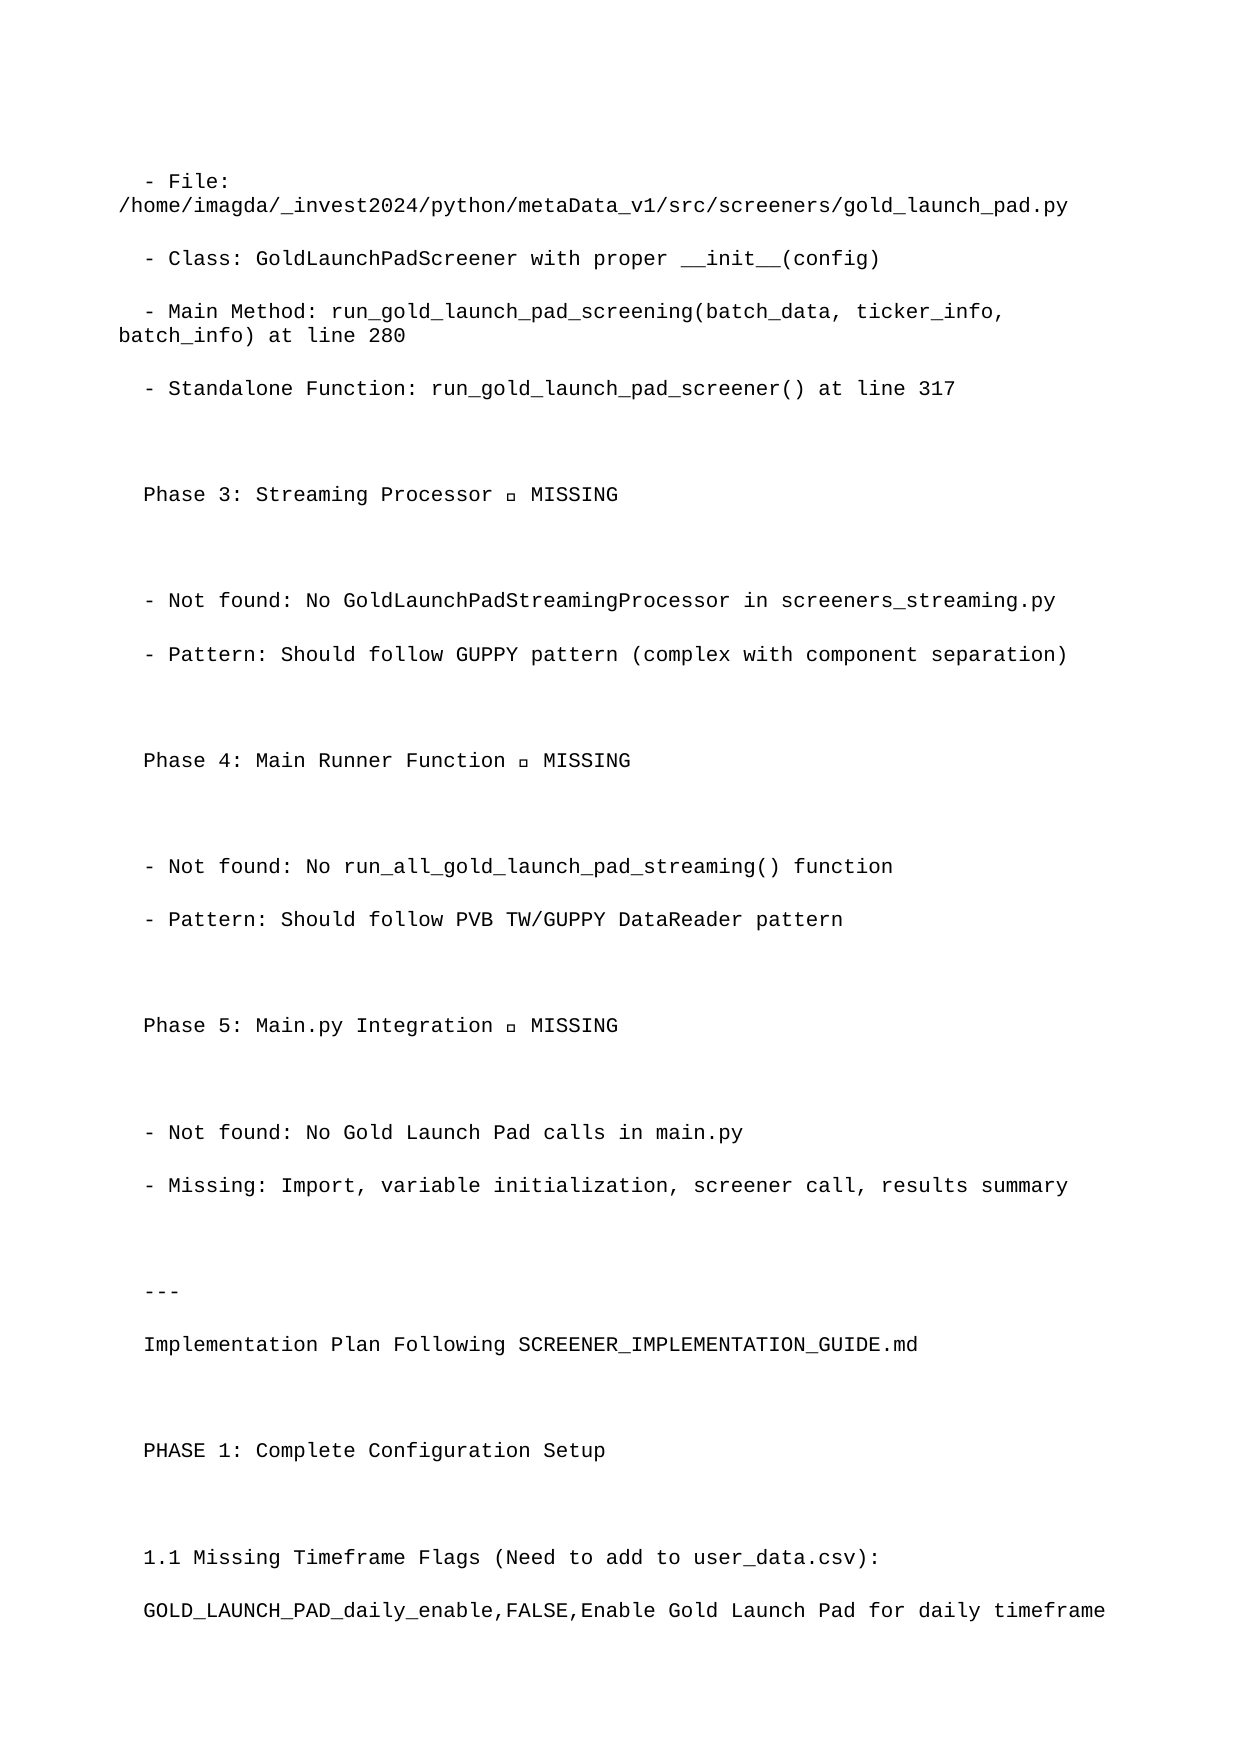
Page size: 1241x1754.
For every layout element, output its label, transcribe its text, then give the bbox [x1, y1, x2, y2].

text - Not found: No GoldLaunchPadStreamingProcessor in screeners_streaming.py [118, 590, 1122, 614]
text Phase 4: Main Runner Function ❌ MISSING [118, 750, 1122, 773]
text GOLD_LAUNCH_PAD_daily_enable,FALSE,Enable Gold Launch Pad for daily timeframe [118, 1600, 1122, 1623]
text Implementation Plan Following SCREENER_IMPLEMENTATION_GUIDE.md [118, 1334, 1122, 1358]
text - File: /home/imagda/_invest2024/python/metaData_v1/src/screeners/gold_launch_pad.py [118, 171, 1122, 218]
text - Main Method: run_gold_launch_pad_screening(batch_data, ticker_info, batch_info) at line 280 [118, 301, 1122, 348]
text - Pattern: Should follow GUPPY pattern (complex with component separation) [118, 643, 1122, 667]
text Phase 5: Main.py Integration ❌ MISSING [118, 1015, 1122, 1039]
text - Not found: No run_all_gold_launch_pad_streaming() function [118, 856, 1122, 880]
text PHASE 1: Complete Configuration Setup [118, 1440, 1122, 1464]
text Phase 3: Streaming Processor ❌ MISSING [118, 484, 1122, 508]
text 1.1 Missing Timeframe Flags (Need to add to user_data.csv): [118, 1547, 1122, 1570]
text - Standalone Function: run_gold_launch_pad_screener() at line 317 [118, 378, 1122, 402]
text - Pattern: Should follow PVB TW/GUPPY DataReader pattern [118, 909, 1122, 933]
text - Not found: No Gold Launch Pad calls in main.py [118, 1122, 1122, 1145]
text - Class: GoldLaunchPadScreener with proper __init__(config) [118, 248, 1122, 272]
text - Missing: Import, variable initialization, screener call, results summary [118, 1175, 1122, 1198]
text --- [118, 1281, 1122, 1305]
